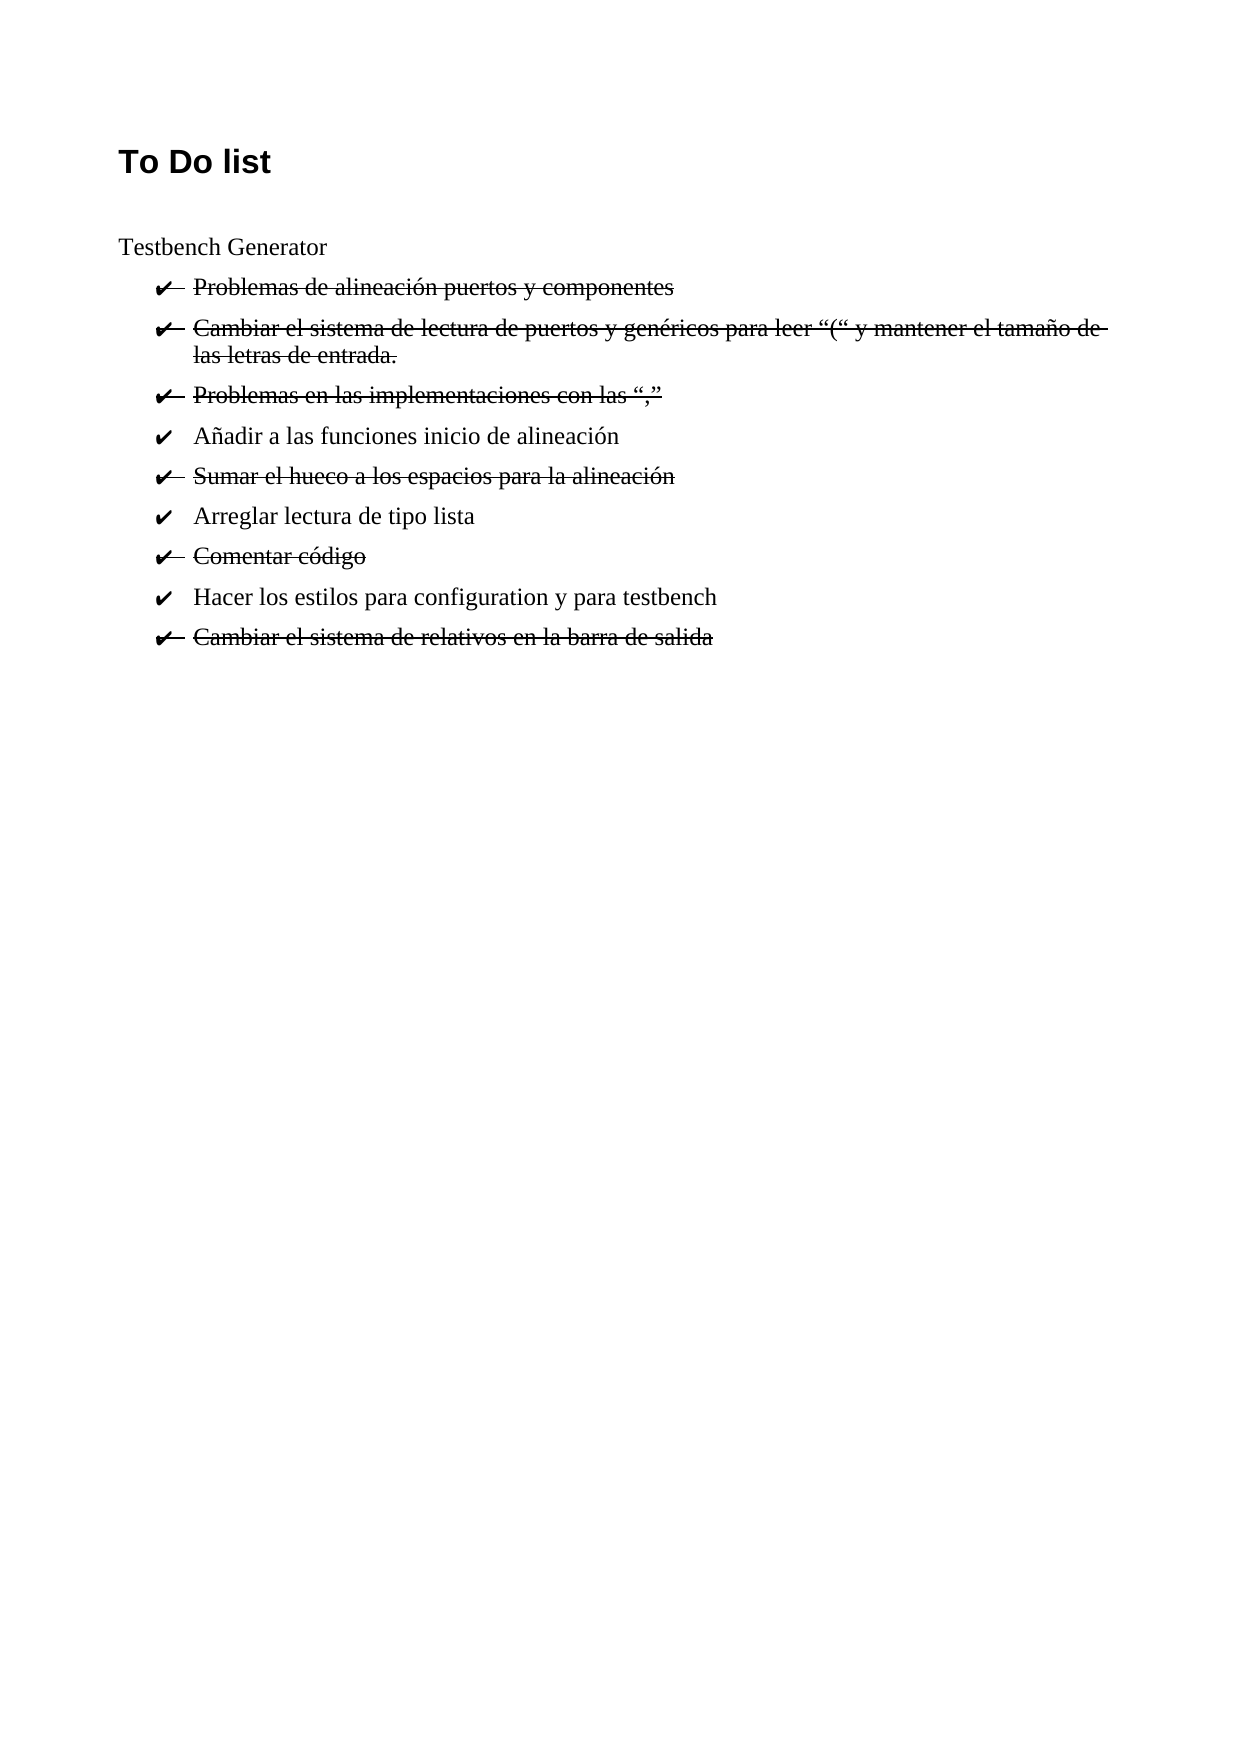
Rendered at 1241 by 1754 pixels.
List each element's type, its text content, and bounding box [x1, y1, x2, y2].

subtitle To Do list [118, 143, 1122, 181]
list Arreglar lectura de tipo lista [156, 502, 1122, 530]
list Comentar código [156, 542, 1122, 570]
list Cambiar el sistema de relativos en la barra de salida [156, 623, 1122, 651]
list Problemas de alineación puertos y componentes [156, 273, 1122, 301]
list Sumar el hueco a los espacios para la alineación [156, 462, 1122, 490]
list Hacer los estilos para configuration y para testbench [156, 583, 1122, 610]
list Añadir a las funciones inicio de alineación [156, 422, 1122, 449]
list Problemas en las implementaciones con las “,” [156, 382, 1122, 409]
list Cambiar el sistema de lectura de puertos y genéricos para leer “(“ y mantener el tamaño de las letras de entrada. [156, 314, 1122, 369]
text Testbench Generator [118, 233, 1122, 261]
